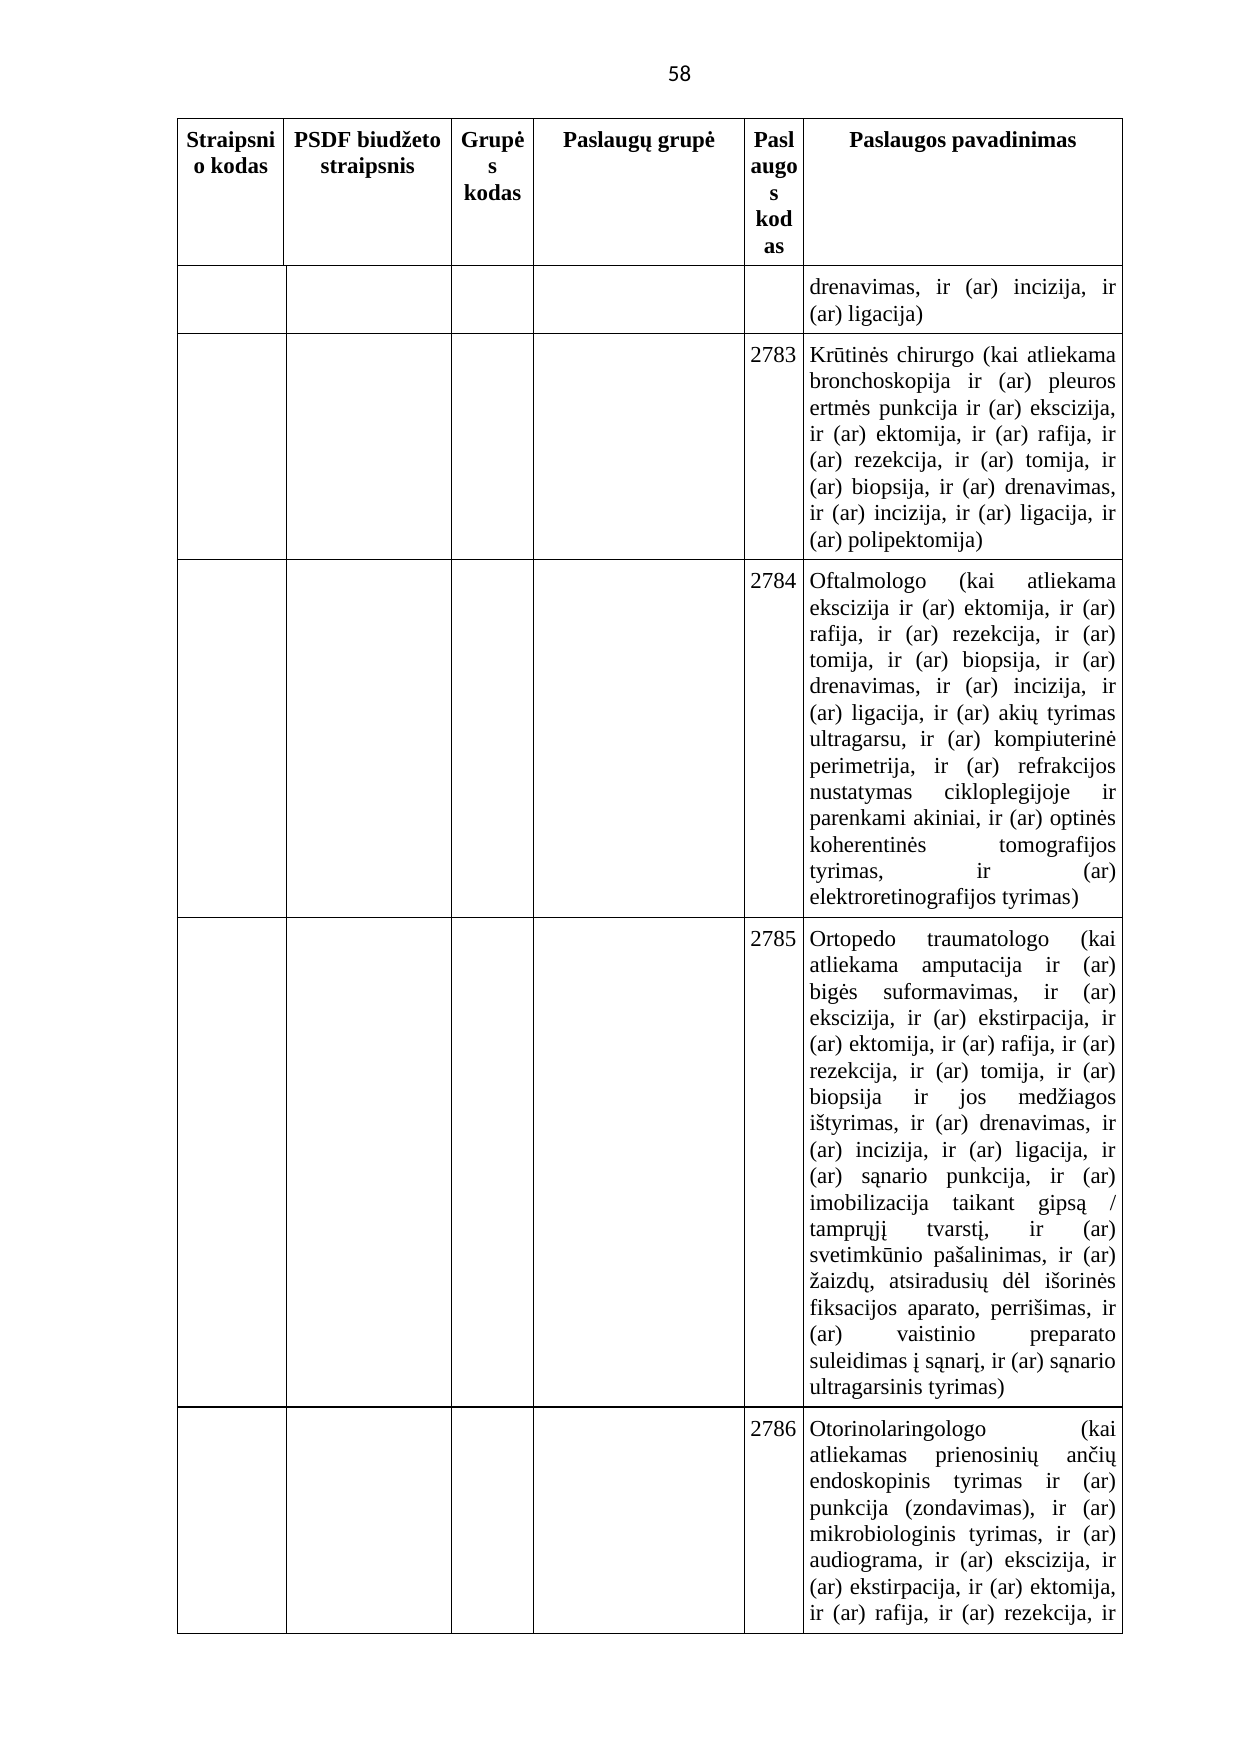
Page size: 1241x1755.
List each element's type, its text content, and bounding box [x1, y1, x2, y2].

table_cell [178, 1408, 286, 1632]
table_cell [534, 266, 744, 333]
table_cell [745, 266, 803, 333]
table_cell [452, 334, 533, 559]
table_cell [452, 560, 533, 917]
table_cell [534, 334, 744, 559]
table_cell [452, 266, 533, 333]
table_cell [178, 560, 286, 917]
table_cell [178, 918, 286, 1406]
table_cell [287, 266, 451, 333]
table_header Paslaugos kodas [745, 119, 803, 265]
table_header Paslaugų grupė [534, 119, 744, 265]
table_cell Otorinolaringologo (kai atliekamas prienosinių ančių endoskopinis tyrimas ir (ar) punkcija (zondavimas), ir (ar) mikrobiologinis tyrimas, ir (ar) audiograma, ir (ar) ekscizija, ir (ar) ekstirpacija, ir (ar) ektomija, ir (ar) rafija, ir (ar) rezekcija, ir [804, 1408, 1122, 1632]
table_cell drenavimas, ir (ar) incizija, ir (ar) ligacija) [804, 266, 1122, 333]
table_cell [452, 1408, 533, 1632]
table_header PSDF biudžeto straipsnis [284, 119, 451, 265]
table_header Grupės kodas [452, 119, 533, 265]
table_cell Oftalmologo (kai atliekama ekscizija ir (ar) ektomija, ir (ar) rafija, ir (ar) rezekcija, ir (ar) tomija, ir (ar) biopsija, ir (ar) drenavimas, ir (ar) incizija, ir (ar) ligacija, ir (ar) akių tyrimas ultragarsu, ir (ar) kompiuterinė perimetrija, ir (ar) refrakcijos nustatymas cikloplegijoje ir parenkami akiniai, ir (ar) optinės koherentinės tomografijos tyrimas, ir (ar) elektroretinografijos tyrimas) [804, 560, 1122, 917]
table_header Paslaugos pavadinimas [804, 119, 1122, 265]
table_cell [287, 560, 451, 917]
table_cell Krūtinės chirurgo (kai atliekama bronchoskopija ir (ar) pleuros ertmės punkcija ir (ar) ekscizija, ir (ar) ektomija, ir (ar) rafija, ir (ar) rezekcija, ir (ar) tomija, ir (ar) biopsija, ir (ar) drenavimas, ir (ar) incizija, ir (ar) ligacija, ir (ar) polipektomija) [804, 334, 1122, 559]
table_cell [534, 560, 744, 917]
table_cell [534, 1408, 744, 1632]
table_cell 2786 [745, 1408, 803, 1632]
table_cell [178, 334, 286, 559]
table_cell 2783 [745, 334, 803, 559]
table_cell [178, 266, 286, 333]
table_cell [452, 918, 533, 1406]
table_cell 2784 [745, 560, 803, 917]
table_cell [287, 334, 451, 559]
table_header Straipsnio kodas [178, 119, 283, 265]
table_cell [534, 918, 744, 1406]
table_cell [287, 1408, 451, 1632]
table_cell [287, 918, 451, 1406]
table_cell Ortopedo traumatologo (kai atliekama amputacija ir (ar) bigės suformavimas, ir (ar) ekscizija, ir (ar) ekstirpacija, ir (ar) ektomija, ir (ar) rafija, ir (ar) rezekcija, ir (ar) tomija, ir (ar) biopsija ir jos medžiagos ištyrimas, ir (ar) drenavimas, ir (ar) incizija, ir (ar) ligacija, ir (ar) sąnario punkcija, ir (ar) imobilizacija taikant gipsą / tamprųjį tvarstį, ir (ar) svetimkūnio pašalinimas, ir (ar) žaizdų, atsiradusių dėl išorinės fiksacijos aparato, perrišimas, ir (ar) vaistinio preparato suleidimas į sąnarį, ir (ar) sąnario ultragarsinis tyrimas) [804, 918, 1122, 1406]
table_cell 2785 [745, 918, 803, 1406]
